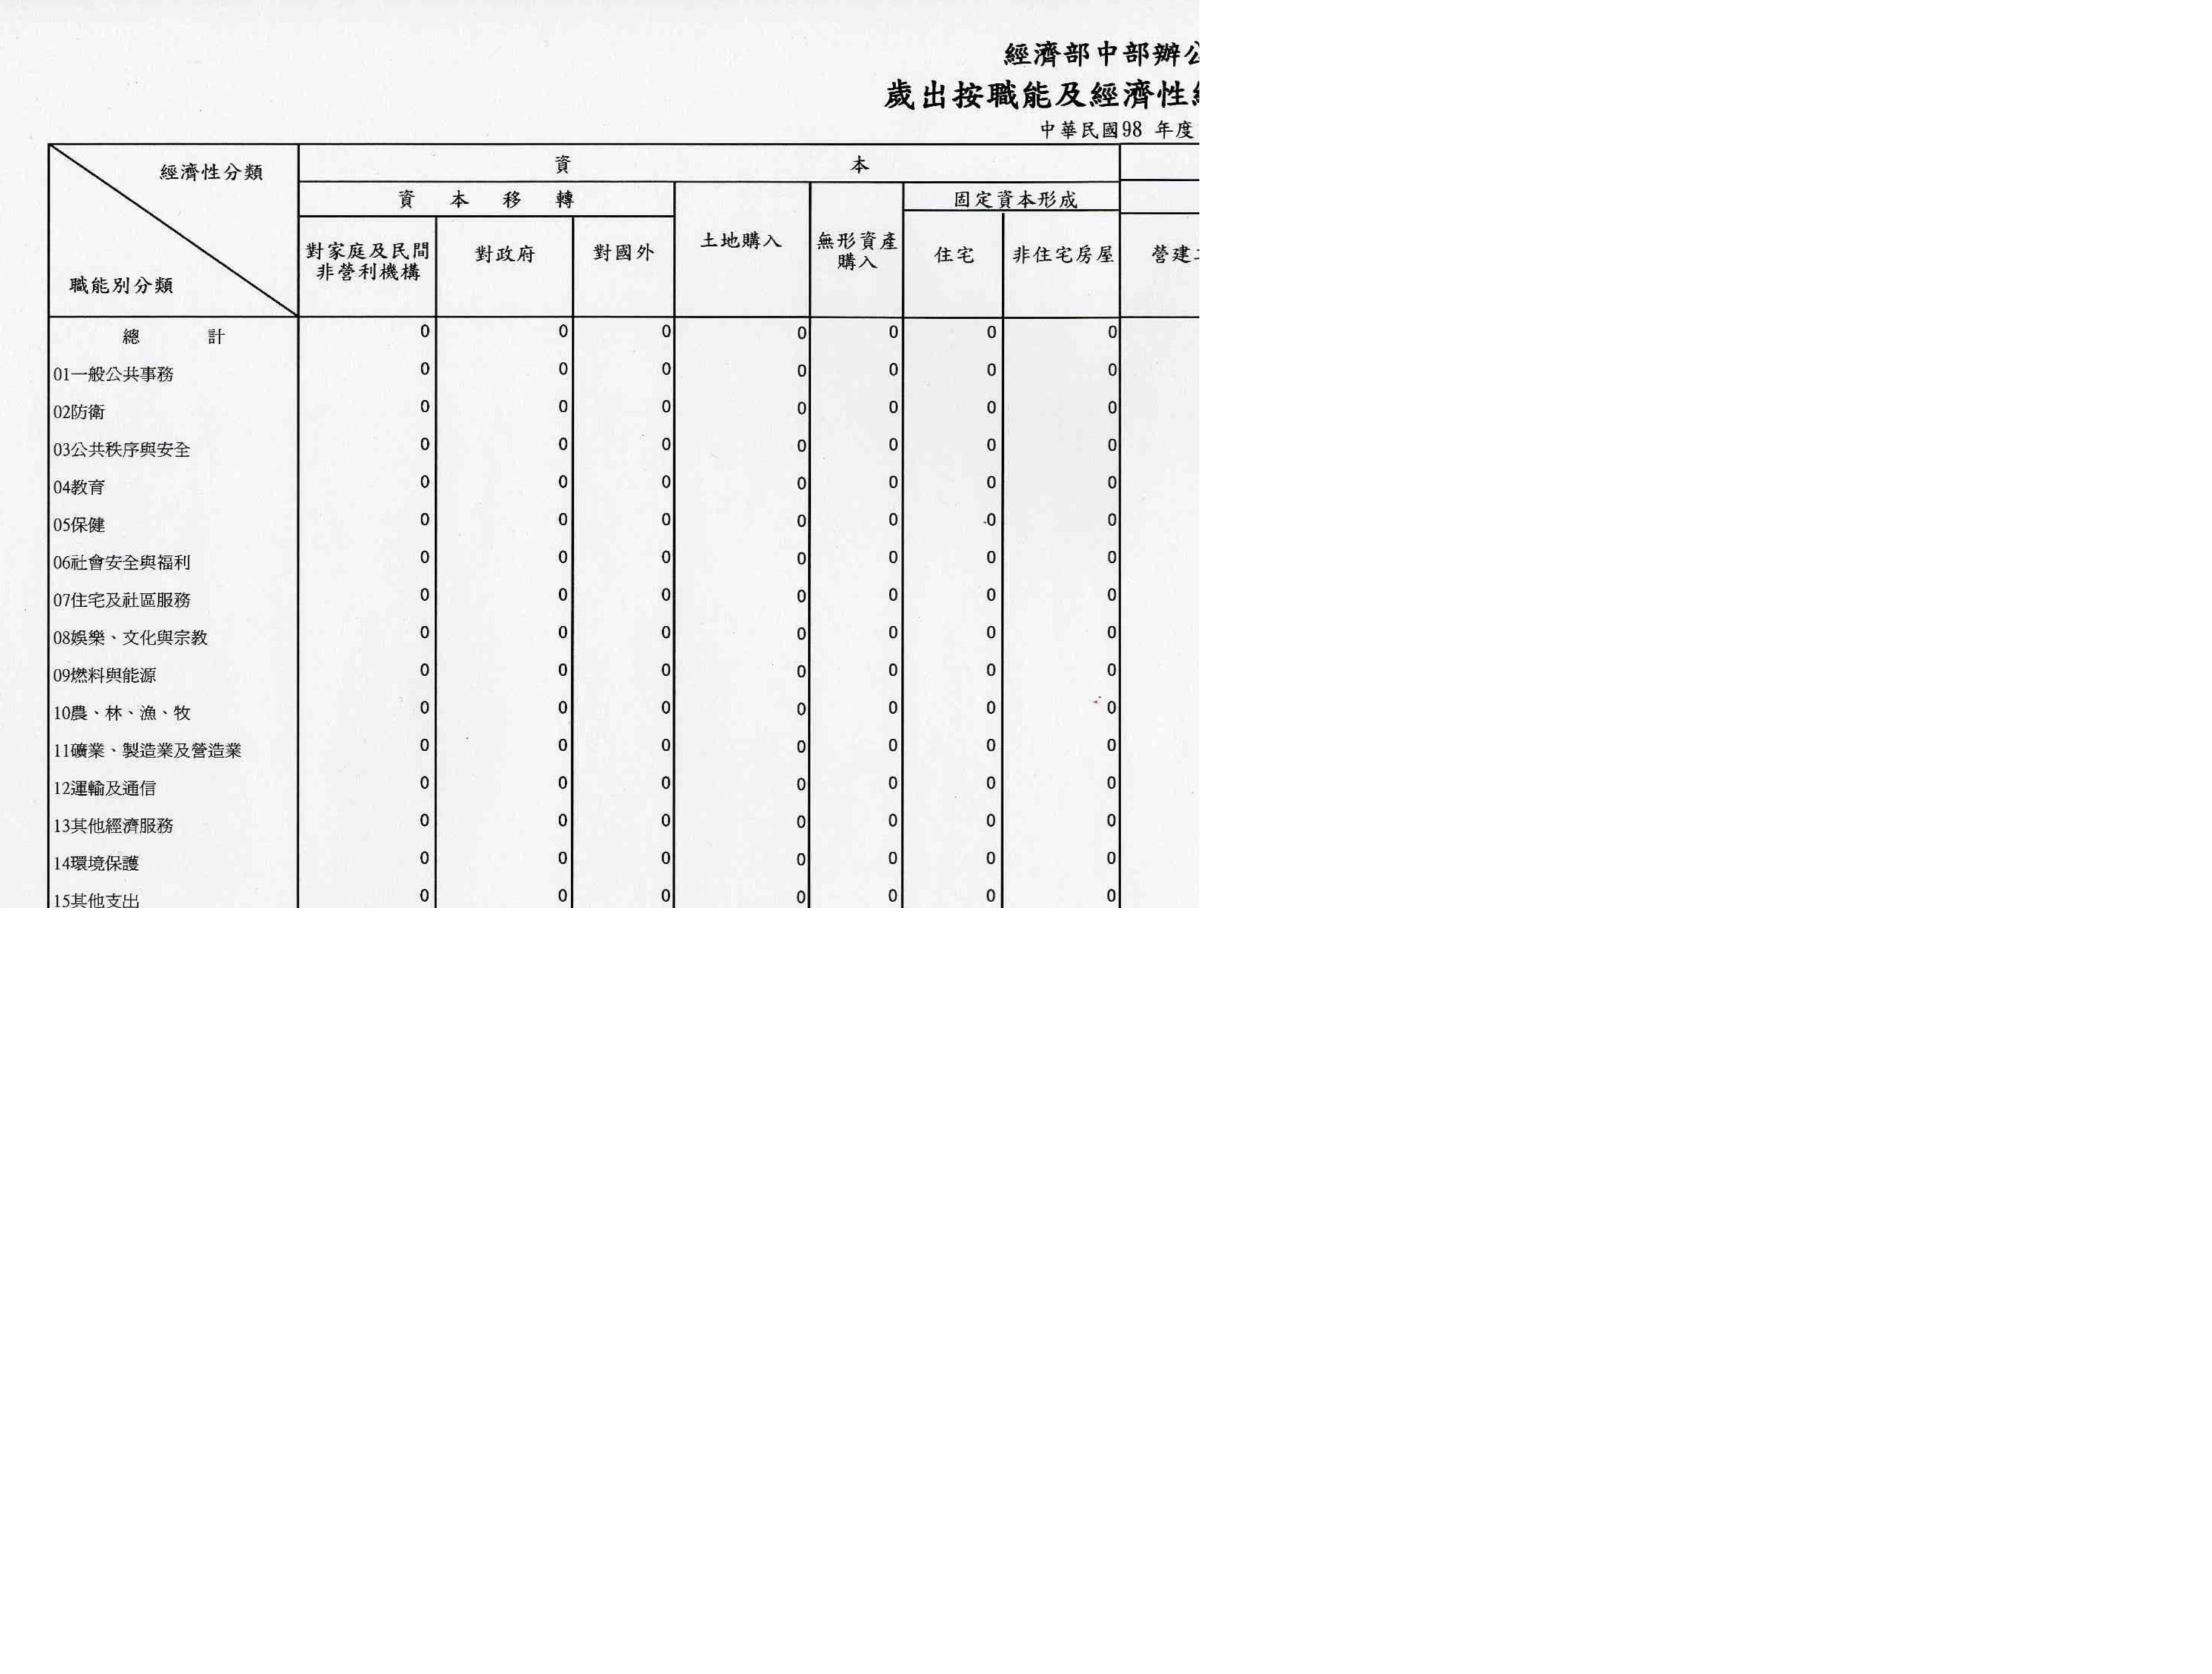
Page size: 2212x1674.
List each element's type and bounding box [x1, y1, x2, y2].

picture [0, 0, 1200, 908]
